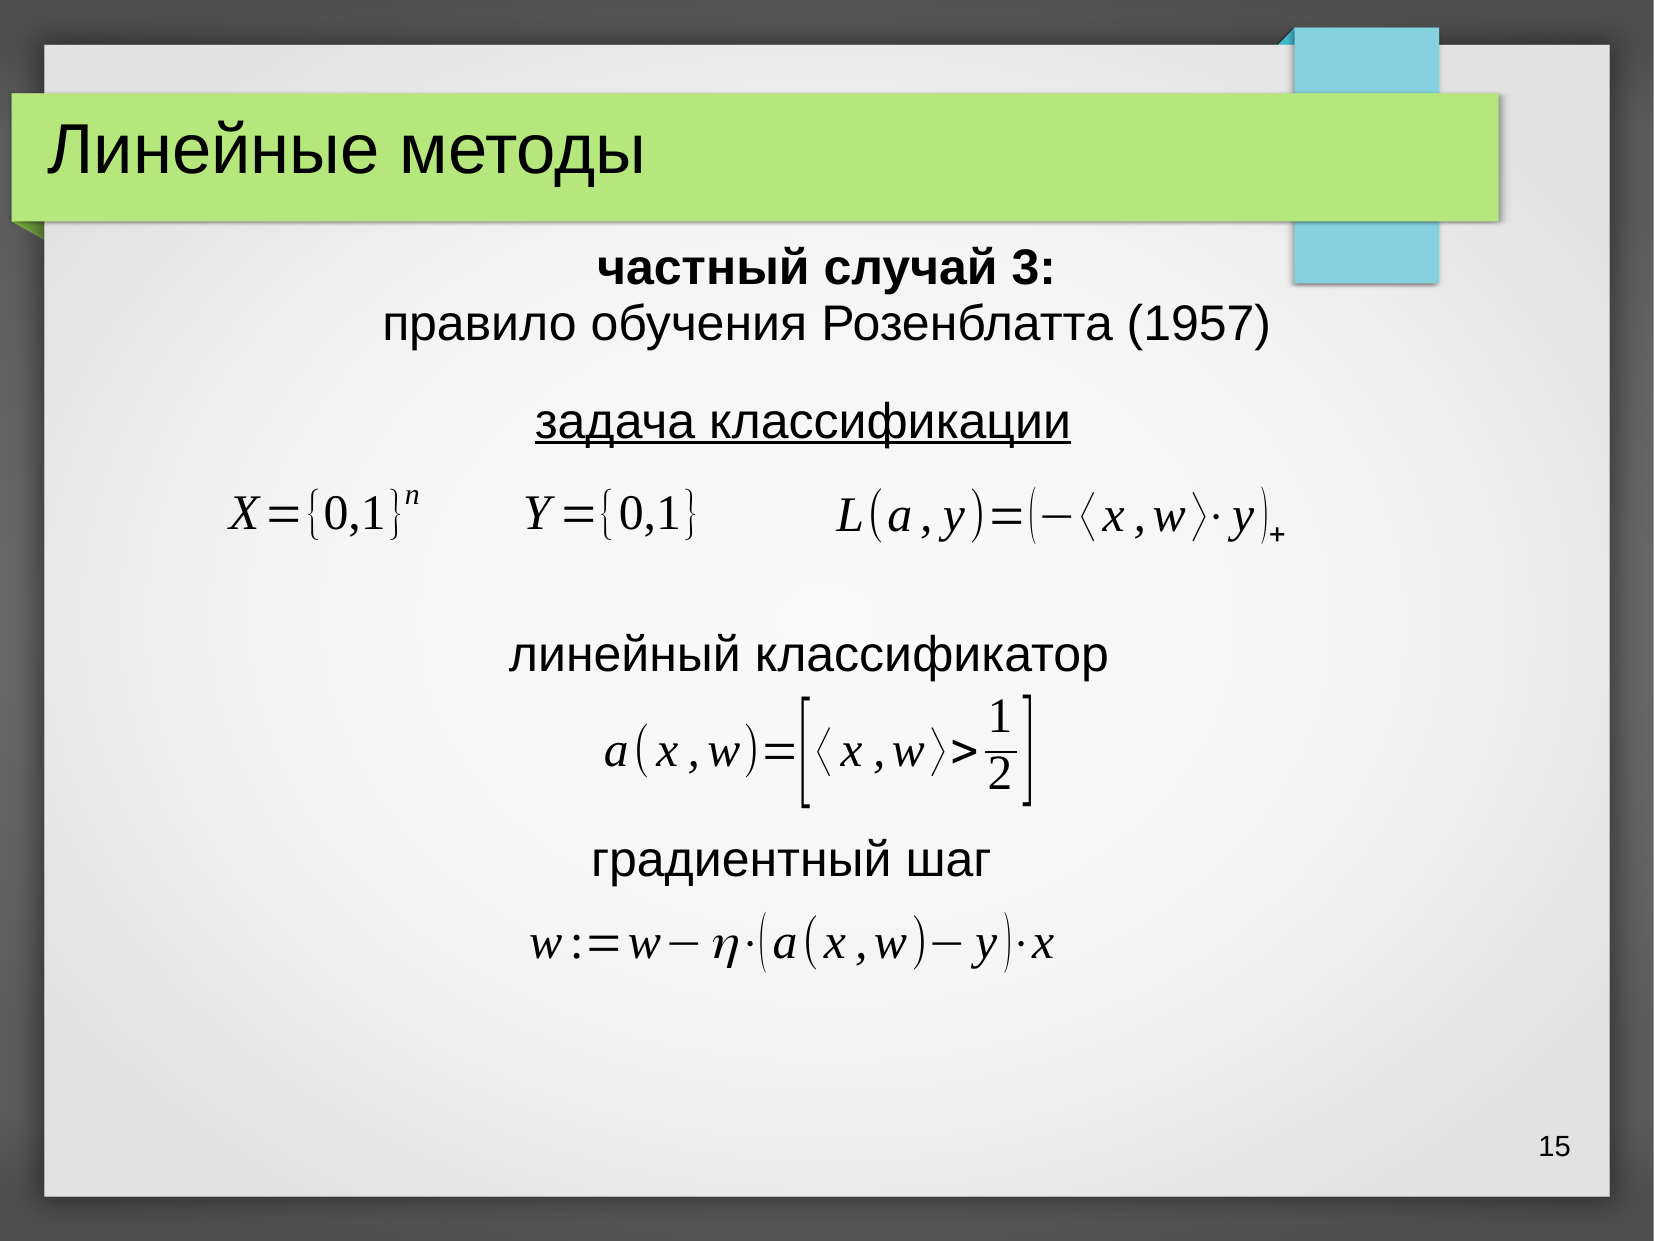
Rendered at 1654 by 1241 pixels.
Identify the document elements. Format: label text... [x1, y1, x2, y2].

text_box частный случай 3: правило обучения Розенблатта (1957) [47, 224, 1607, 367]
picture [0, 0, 1654, 1241]
text_box градиентный шаг [543, 826, 1040, 892]
chart [517, 485, 709, 544]
chart [218, 477, 426, 544]
chart [522, 909, 1063, 977]
chart [826, 484, 1295, 551]
text_box задача классификации [531, 393, 1075, 449]
chart [596, 694, 1042, 811]
text_box линейный классификатор [448, 614, 1170, 694]
title Линейные методы [47, 109, 1501, 189]
